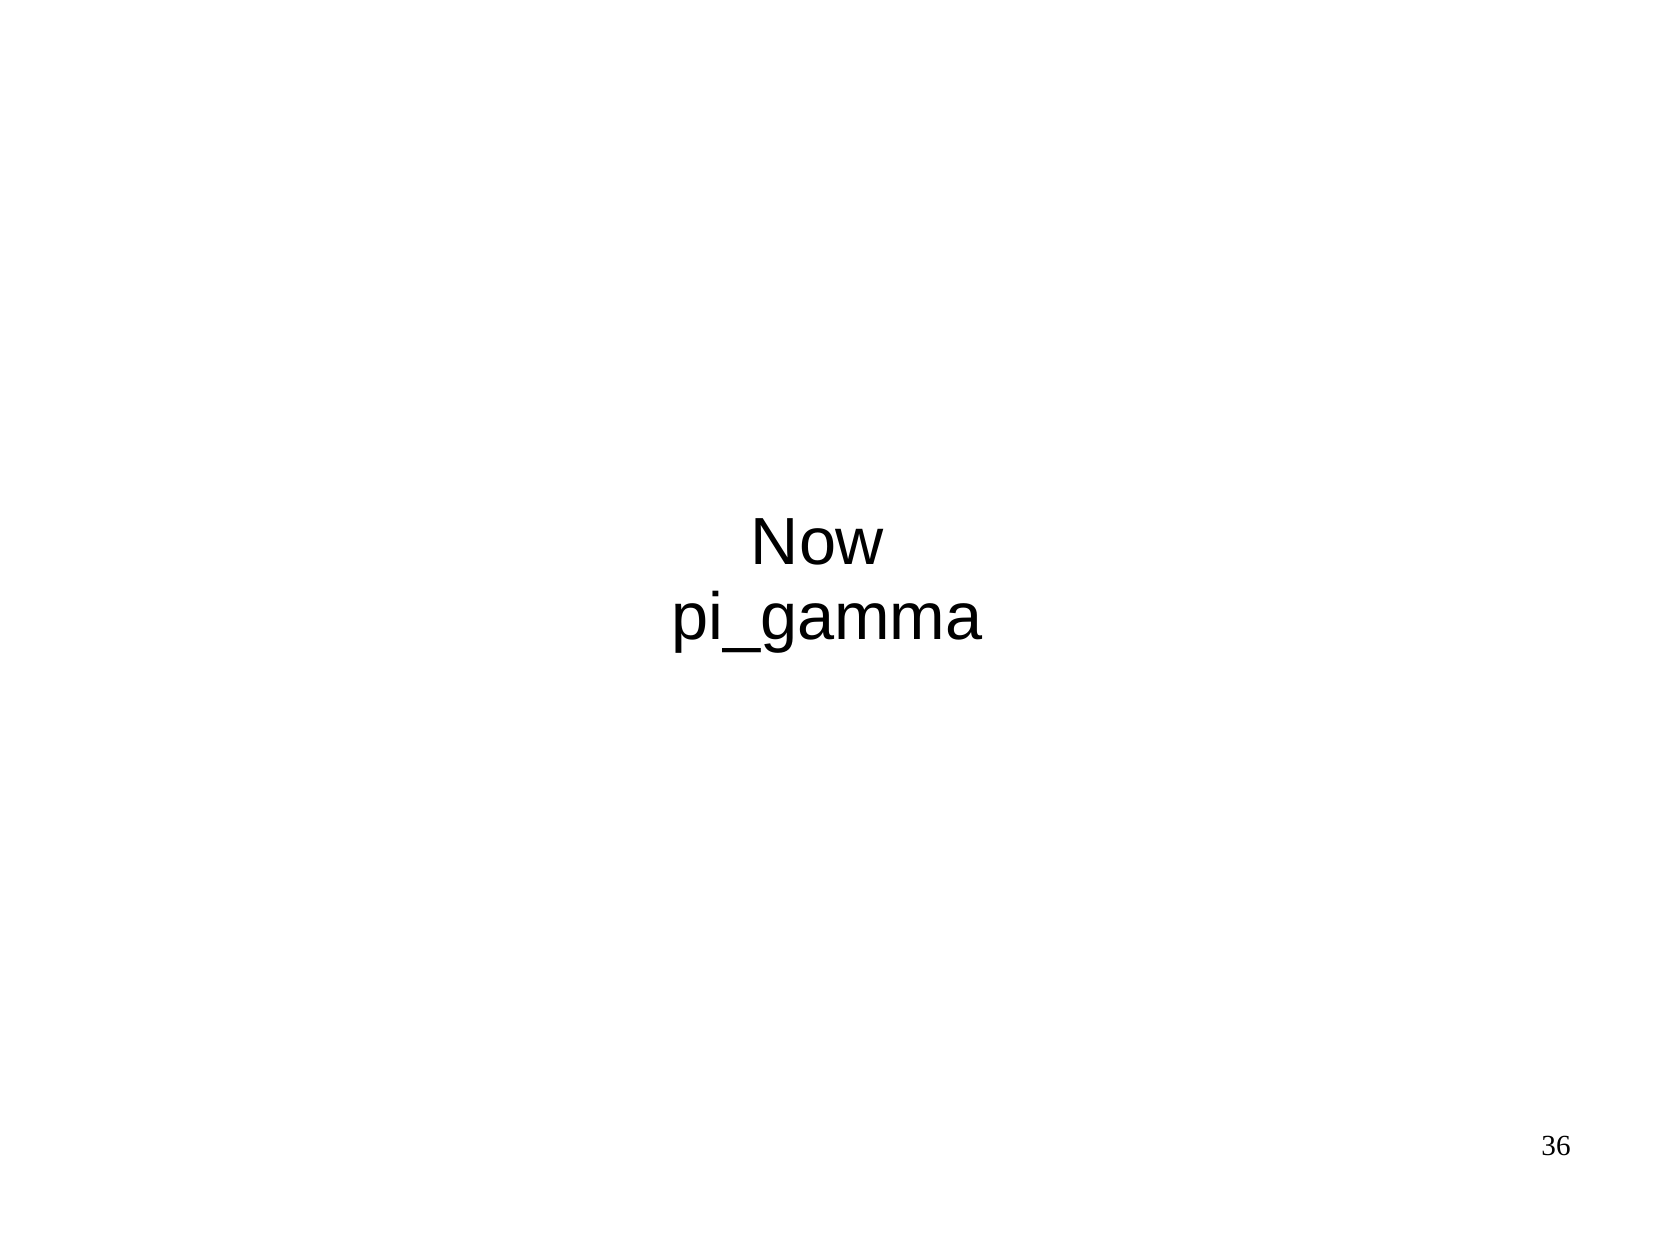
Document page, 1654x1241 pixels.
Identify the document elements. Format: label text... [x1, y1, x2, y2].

subtitle Now pi_gamma [82, 56, 1571, 1102]
